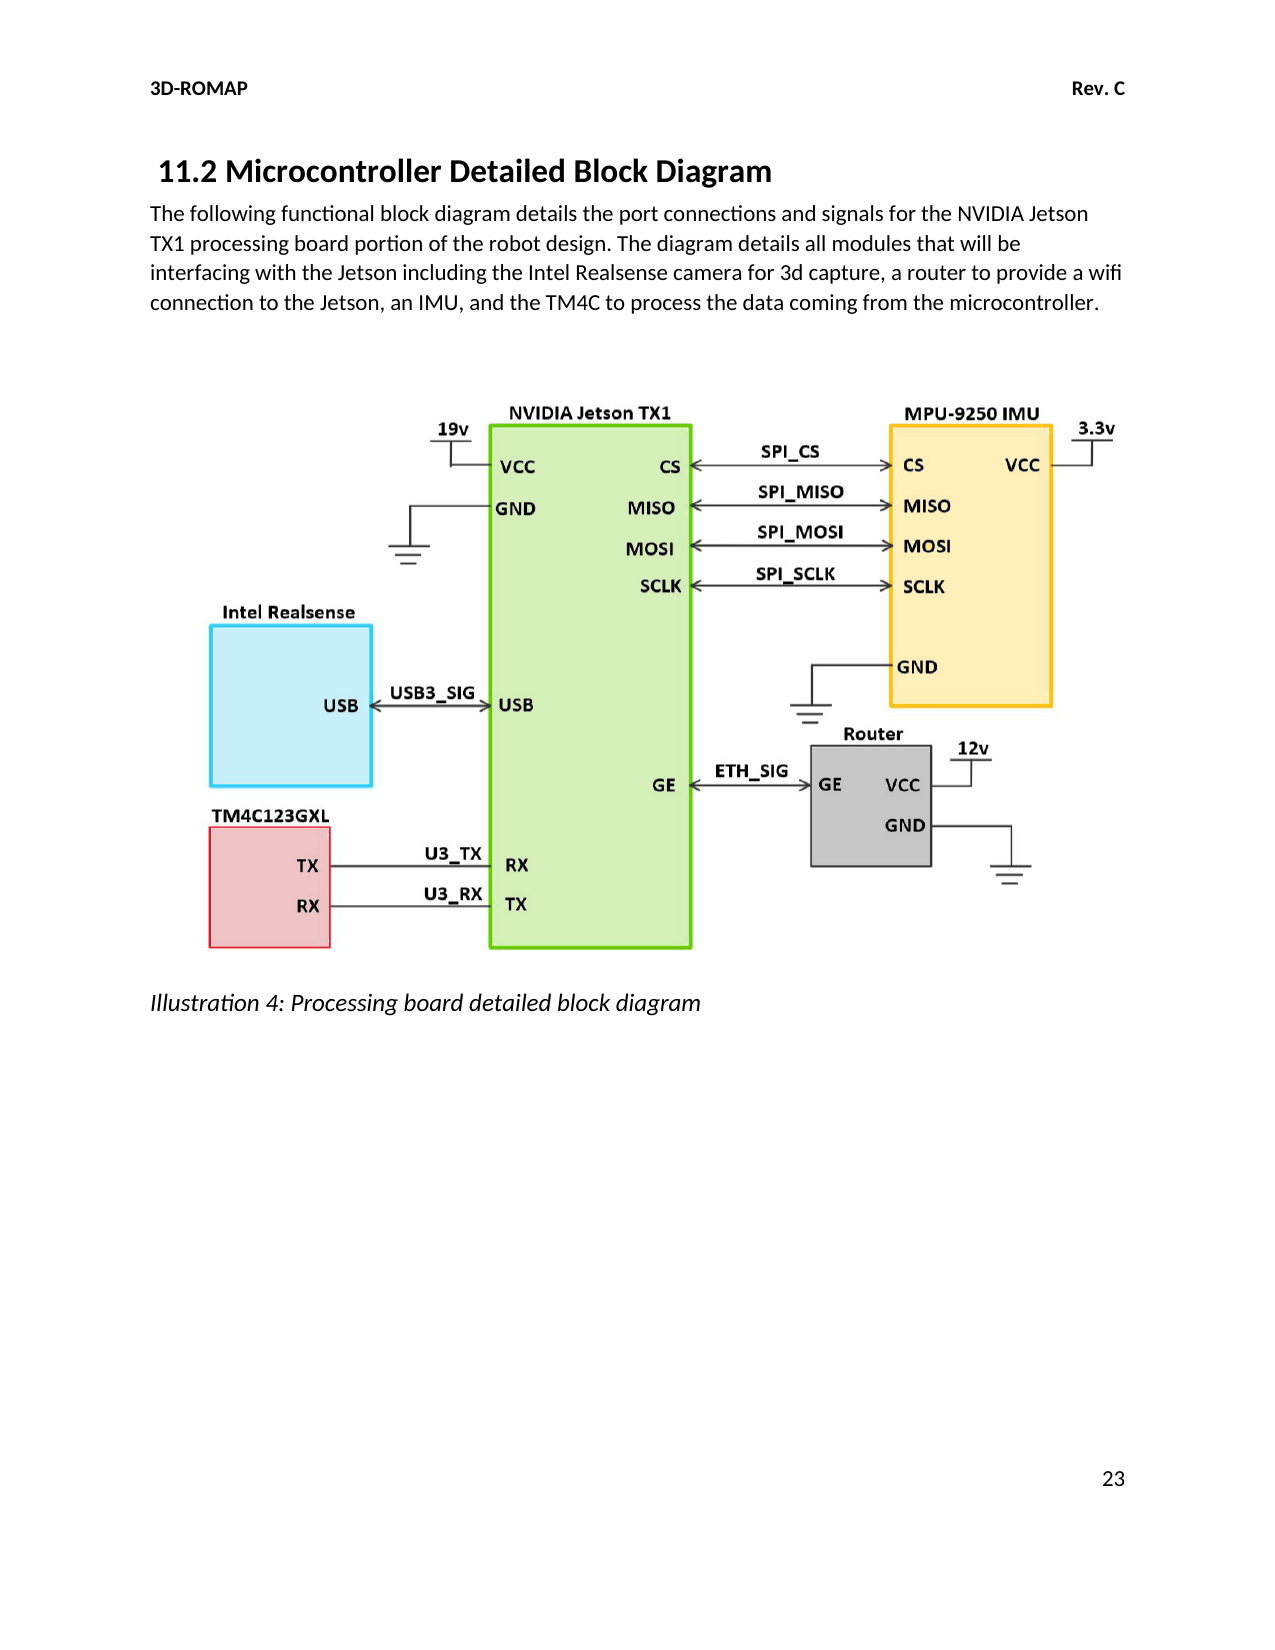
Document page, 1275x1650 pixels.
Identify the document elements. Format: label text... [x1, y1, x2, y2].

subtitle Microcontroller Detailed Block Diagram [150, 150, 1125, 191]
text Illustration 4: Processing board detailed block diagram [150, 979, 1125, 1017]
picture [150, 360, 1125, 979]
text The following functional block diagram details the port connections and signals for the NVIDIA Jetson TX1 processing board portion of the robot design. The diagram details all modules that will be interfacing with the Jetson including the Intel Realsense camera for 3d capture, a router to provide a wifi connection to the Jetson, an IMU, and the TM4C to process the data coming from the microcontroller. [150, 199, 1125, 316]
